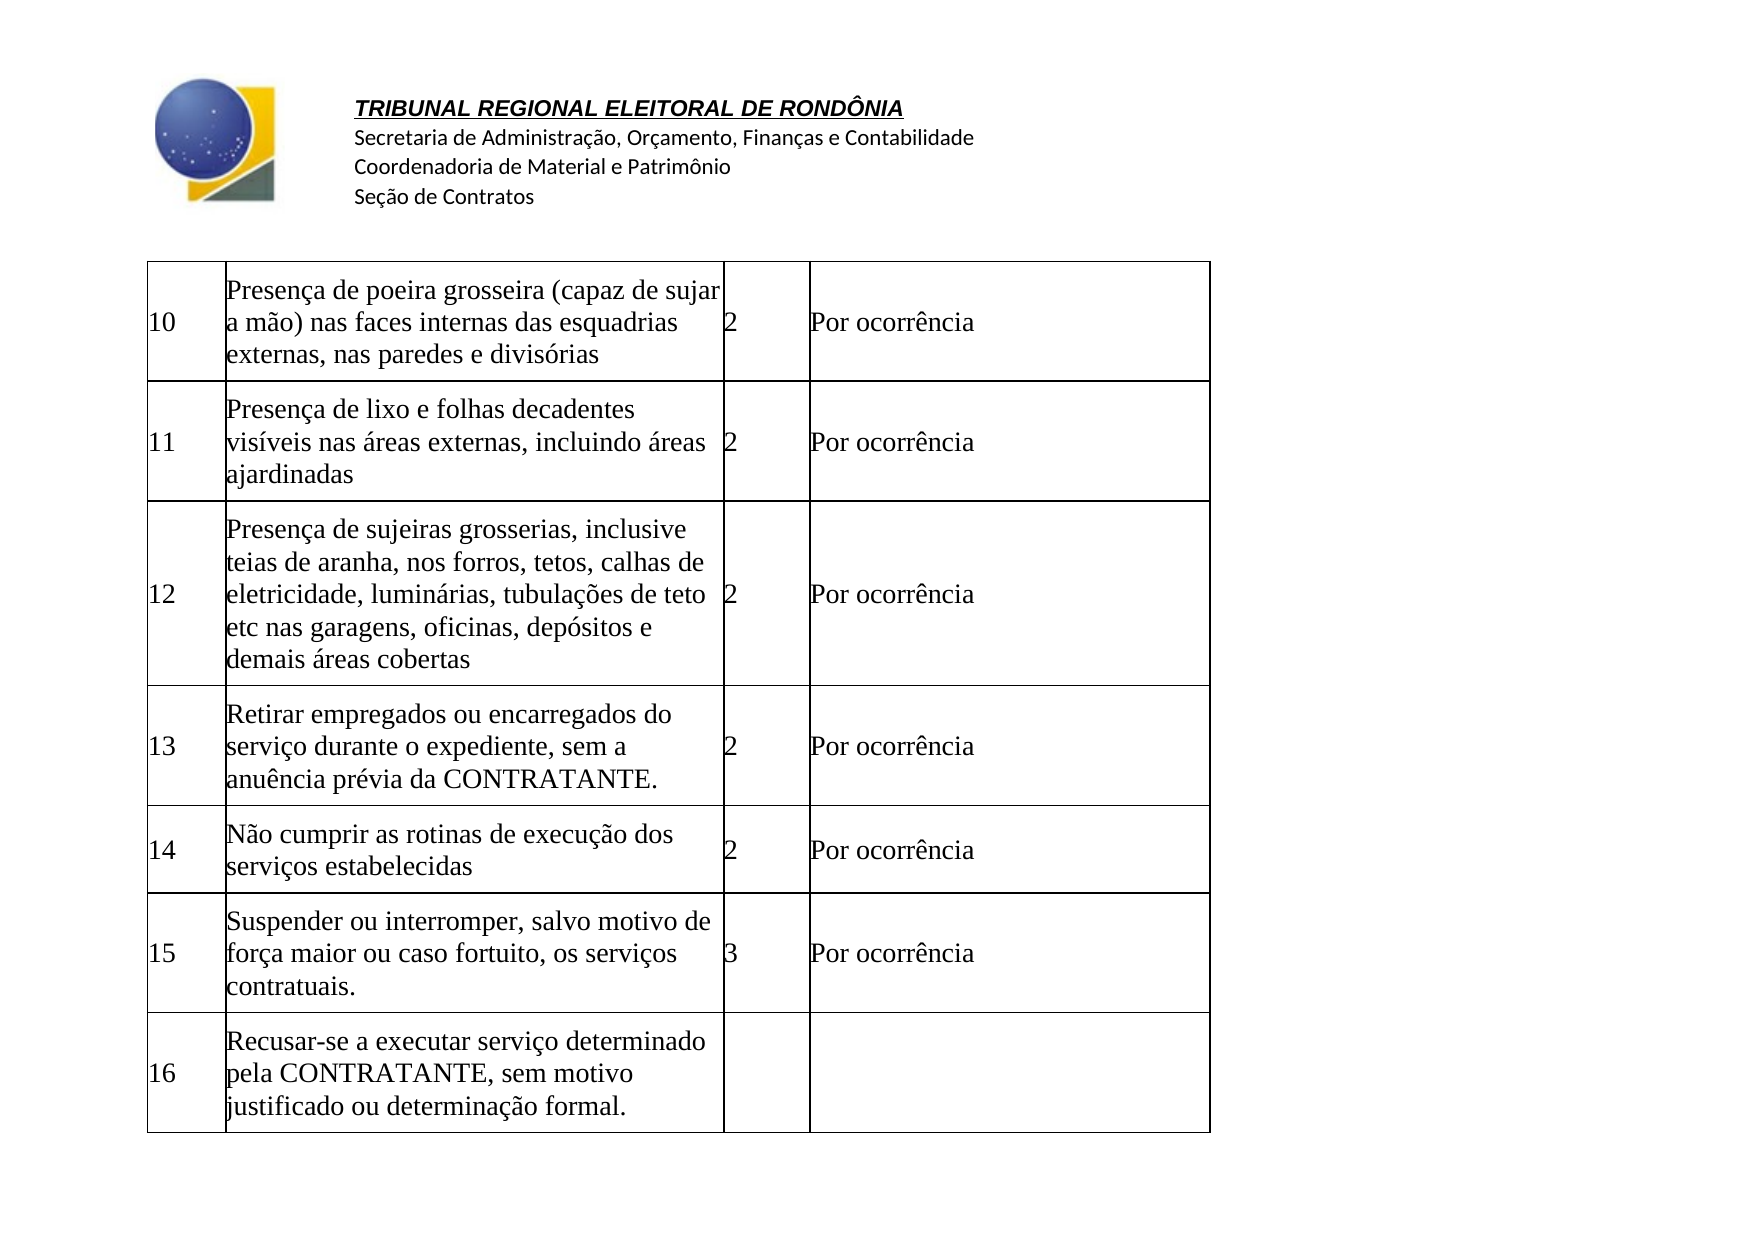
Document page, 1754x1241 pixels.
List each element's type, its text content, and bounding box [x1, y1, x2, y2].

table_cell Por ocorrência [811, 806, 1209, 892]
table_cell 12 [148, 502, 225, 685]
table_cell 15 [148, 894, 225, 1012]
table_cell Não cumprir as rotinas de execução dos serviços estabelecidas [227, 806, 723, 892]
table_cell Recusar-se a executar serviço determinado pela CONTRATANTE, sem motivo justificado ou determinação formal. [227, 1013, 723, 1132]
table_cell 2 [725, 382, 809, 500]
table_cell 3 [725, 894, 809, 1012]
table_cell 16 [148, 1013, 225, 1132]
table_cell Por ocorrência [811, 894, 1209, 1012]
table_cell 2 [725, 502, 809, 685]
table_cell 2 [725, 806, 809, 892]
table_cell Por ocorrência [811, 262, 1209, 380]
table_cell Presença de sujeiras grosserias, inclusive teias de aranha, nos forros, tetos, calhas de eletricidade, luminárias, tubulações de teto etc nas garagens, oficinas, depósitos e demais áreas cobertas [227, 502, 723, 685]
table_cell 2 [725, 686, 809, 804]
table_cell Por ocorrência [811, 686, 1209, 804]
table_cell 10 [148, 262, 225, 380]
table_cell Suspender ou interromper, salvo motivo de força maior ou caso fortuito, os serviços contratuais. [227, 894, 723, 1012]
table_cell Por ocorrência [811, 502, 1209, 685]
table_cell Presença de poeira grosseira (capaz de sujar a mão) nas faces internas das esquadrias externas, nas paredes e divisórias [227, 262, 723, 380]
table_cell 13 [148, 686, 225, 804]
table_cell 14 [148, 806, 225, 892]
table_cell 11 [148, 382, 225, 500]
table_cell Presença de lixo e folhas decadentes visíveis nas áreas externas, incluindo áreas ajardinadas [227, 382, 723, 500]
table_cell [811, 1013, 1209, 1132]
table_cell [725, 1013, 809, 1132]
table_cell 2 [725, 262, 809, 380]
table_cell Retirar empregados ou encarregados do serviço durante o expediente, sem a anuência prévia da CONTRATANTE. [227, 686, 723, 804]
table_cell Por ocorrência [811, 382, 1209, 500]
